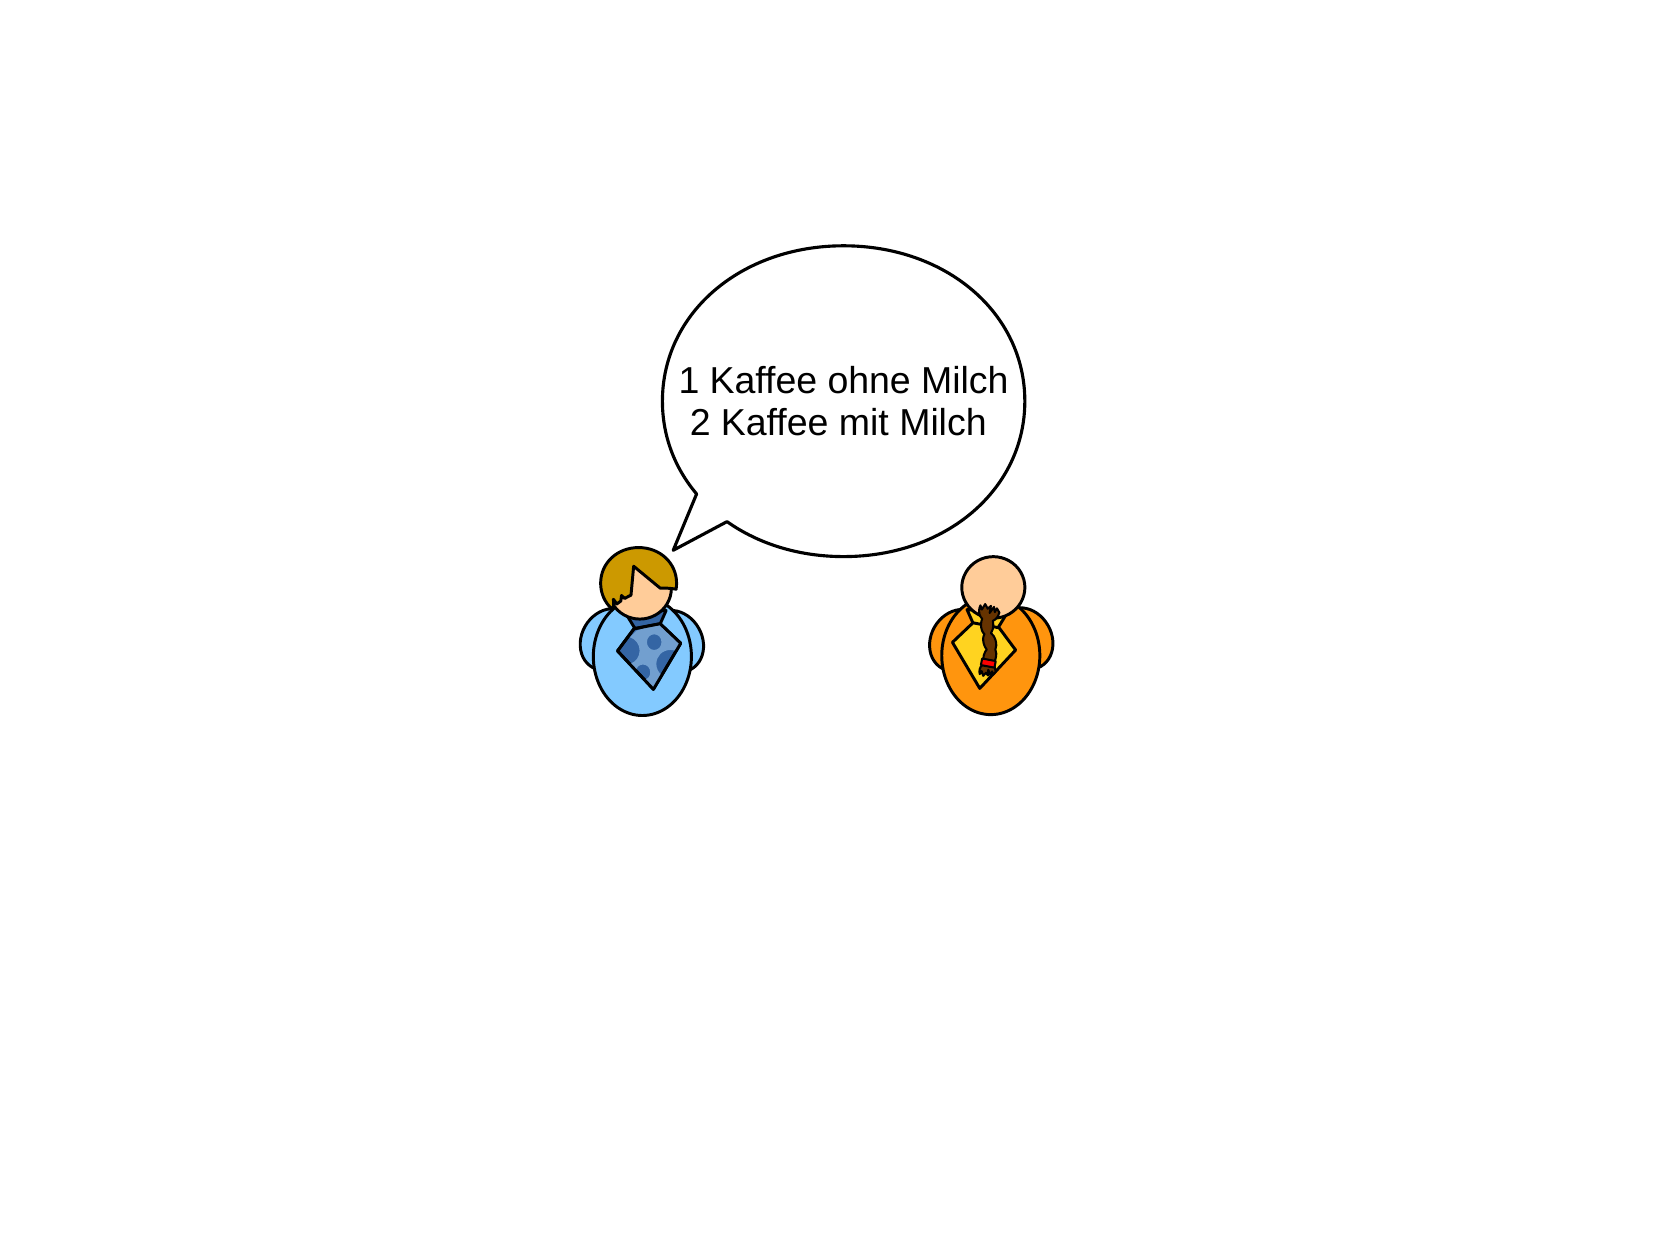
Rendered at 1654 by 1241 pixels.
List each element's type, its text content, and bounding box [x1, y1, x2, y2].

text_box 1 Kaffee ohne Milch 2 Kaffee mit Milch [662, 245, 1025, 557]
text_box [929, 556, 1054, 715]
text_box [580, 547, 704, 716]
